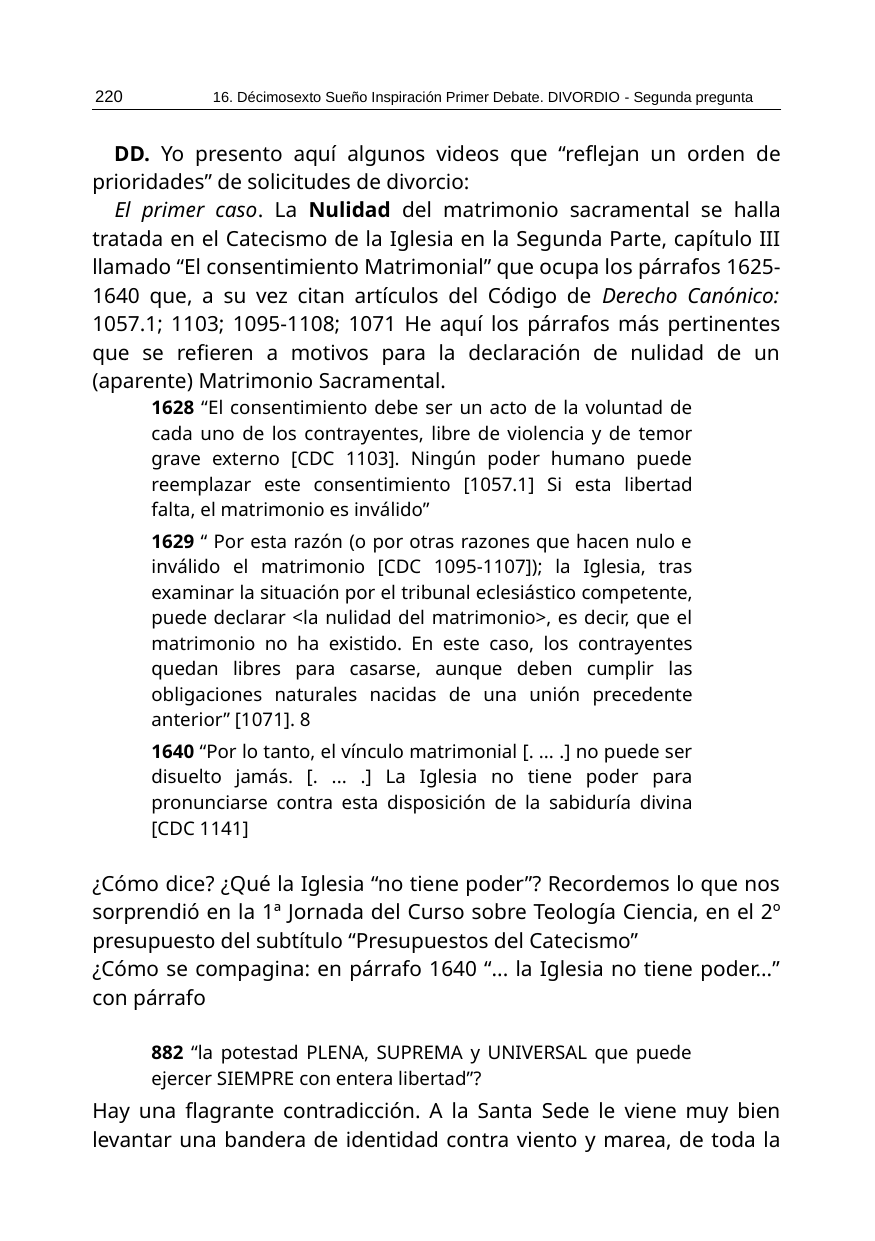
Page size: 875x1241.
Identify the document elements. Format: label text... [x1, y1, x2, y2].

text El primer caso. La Nulidad del matrimonio sacramental se halla tratada en el Catecismo de la Iglesia en la Segunda Parte, capítulo III llamado “El consentimiento Matrimonial” que ocupa los párrafos 1625-1640 que, a su vez citan artículos del Código de Derecho Canónico: 1057.1; 1103; 1095-1108; 1071 He aquí los párrafos más pertinentes que se refieren a motivos para la declaración de nulidad de un (aparente) Matrimonio Sacramental. [92, 196, 781, 394]
text 1640 “Por lo tanto, el vínculo matrimonial [. ... .] no puede ser disuelto jamás. [. ... .] La Iglesia no tiene poder para pronunciarse contra esta disposición de la sabiduría divina [CDC 1141] [151, 738, 693, 840]
text Hay una flagrante contradicción. A la Santa Sede le viene muy bien levantar una bandera de identidad contra viento y marea, de toda la [92, 1097, 781, 1153]
text ¿Cómo se compagina: en párrafo 1640 “... la Iglesia no tiene poder...” con párrafo [92, 954, 781, 1011]
text 1628 “El consentimiento debe ser un acto de la voluntad de cada uno de los contrayentes, libre de violencia y de temor grave externo [CDC 1103]. Ningún poder humano puede reemplazar este consentimiento [1057.1] Si esta libertad falta, el matrimonio es inválido” [151, 394, 693, 522]
text ¿Cómo dice? ¿Qué la Iglesia “no tiene poder”? Recordemos lo que nos sorprendió en la 1ª Jornada del Curso sobre Teología Ciencia, en el 2º presupuesto del subtítulo “Presupuestos del Catecismo” [92, 869, 781, 954]
text 1629 “ Por esta razón (o por otras razones que hacen nulo e inválido el matrimonio [CDC 1095-1107]); la Iglesia, tras examinar la situación por el tribunal eclesiástico competente, puede declarar <la nulidad del matrimonio>, es decir, que el matrimonio no ha existido. En este caso, los contrayentes quedan libres para casarse, aunque deben cumplir las obligaciones naturales nacidas de una unión precedente anterior” [1071]. 8 [151, 528, 693, 732]
text DD. Yo presento aquí algunos videos que “reflejan un orden de prioridades” de solicitudes de divorcio: [92, 139, 781, 196]
text 882 “la potestad PLENA, SUPREMA y UNIVERSAL que puede ejercer SIEMPRE con entera libertad”? [151, 1039, 693, 1091]
